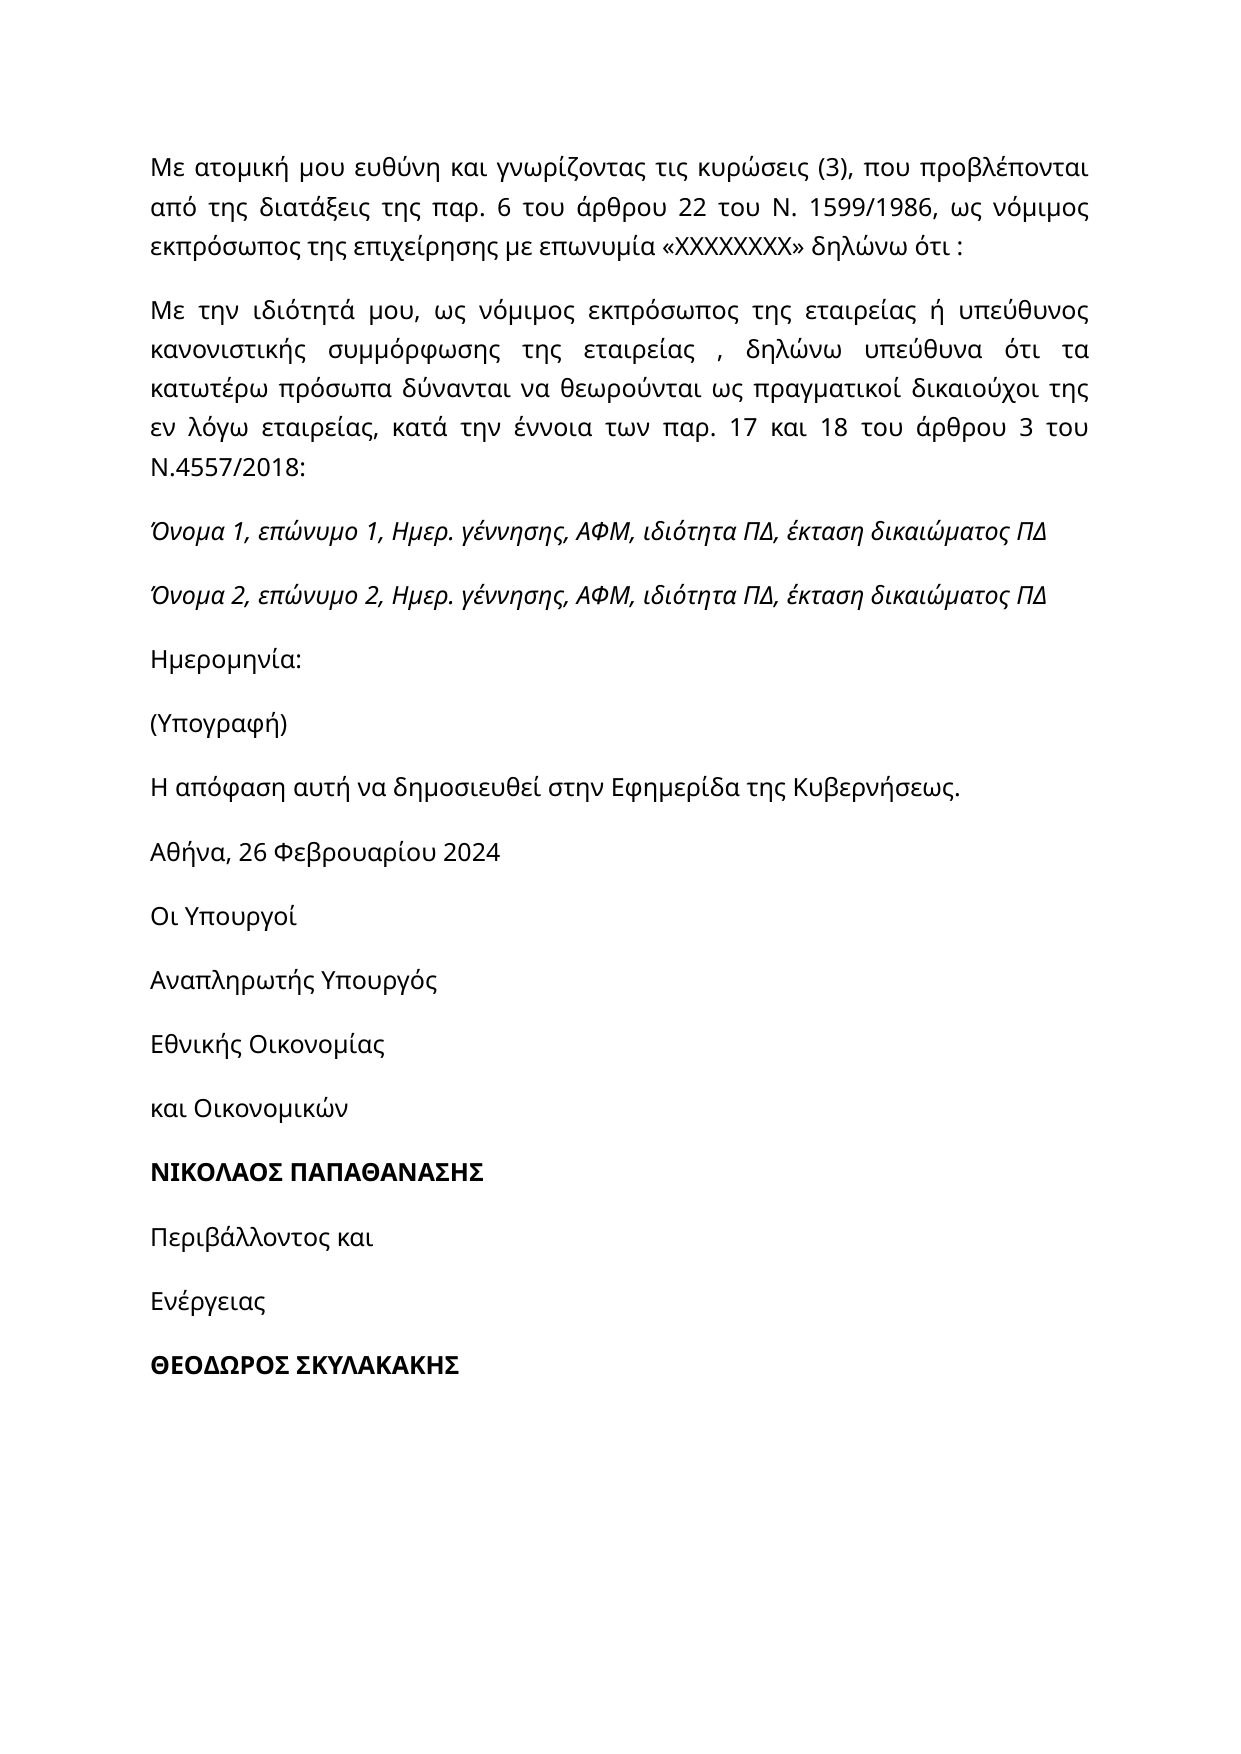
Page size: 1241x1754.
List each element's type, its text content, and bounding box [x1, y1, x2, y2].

text Ημερομηνία: [150, 642, 1090, 676]
text Οι Υπουργοί [150, 898, 1090, 932]
text Η απόφαση αυτή να δημοσιευθεί στην Εφημερίδα της Κυβερνήσεως. [150, 770, 1090, 804]
text Εθνικής Οικονομίας [150, 1027, 1090, 1061]
text και Οικονομικών [150, 1091, 1090, 1125]
text Αναπληρωτής Υπουργός [150, 962, 1090, 997]
text Όνομα 2, επώνυμο 2, Ημερ. γέννησης, ΑΦΜ, ιδιότητα ΠΔ, έκταση δικαιώματος ΠΔ [150, 577, 1090, 612]
text Όνομα 1, επώνυμο 1, Ημερ. γέννησης, ΑΦΜ, ιδιότητα ΠΔ, έκταση δικαιώματος ΠΔ [150, 513, 1090, 547]
text Αθήνα, 26 Φεβρουαρίου 2024 [150, 834, 1090, 868]
text Με την ιδιότητά μου, ως νόμιμος εκπρόσωπος της εταιρείας ή υπεύθυνος κανονιστικής συμμόρφωσης της εταιρείας , δηλώνω υπεύθυνα ότι τα κατωτέρω πρόσωπα δύνανται να θεωρούνται ως πραγματικοί δικαιούχοι της εν λόγω εταιρείας, κατά την έννοια των παρ. 17 και 18 του άρθρου 3 του Ν.4557/2018: [150, 292, 1090, 483]
text ΝΙΚΟΛΑΟΣ ΠΑΠΑΘΑΝΑΣΗΣ [150, 1155, 1090, 1189]
text Περιβάλλοντος και [150, 1219, 1090, 1253]
text Με ατομική μου ευθύνη και γνωρίζοντας τις κυρώσεις (3), που προβλέπονται από της διατάξεις της παρ. 6 του άρθρου 22 του Ν. 1599/1986, ως νόμιμος εκπρόσωπος της επιχείρησης με επωνυμία «ΧΧΧΧΧΧΧΧ» δηλώνω ότι : [150, 150, 1090, 262]
text (Υπογραφή) [150, 706, 1090, 740]
text Ενέργειας [150, 1283, 1090, 1317]
text ΘΕΟΔΩΡΟΣ ΣΚΥΛΑΚΑΚΗΣ [150, 1347, 1090, 1382]
